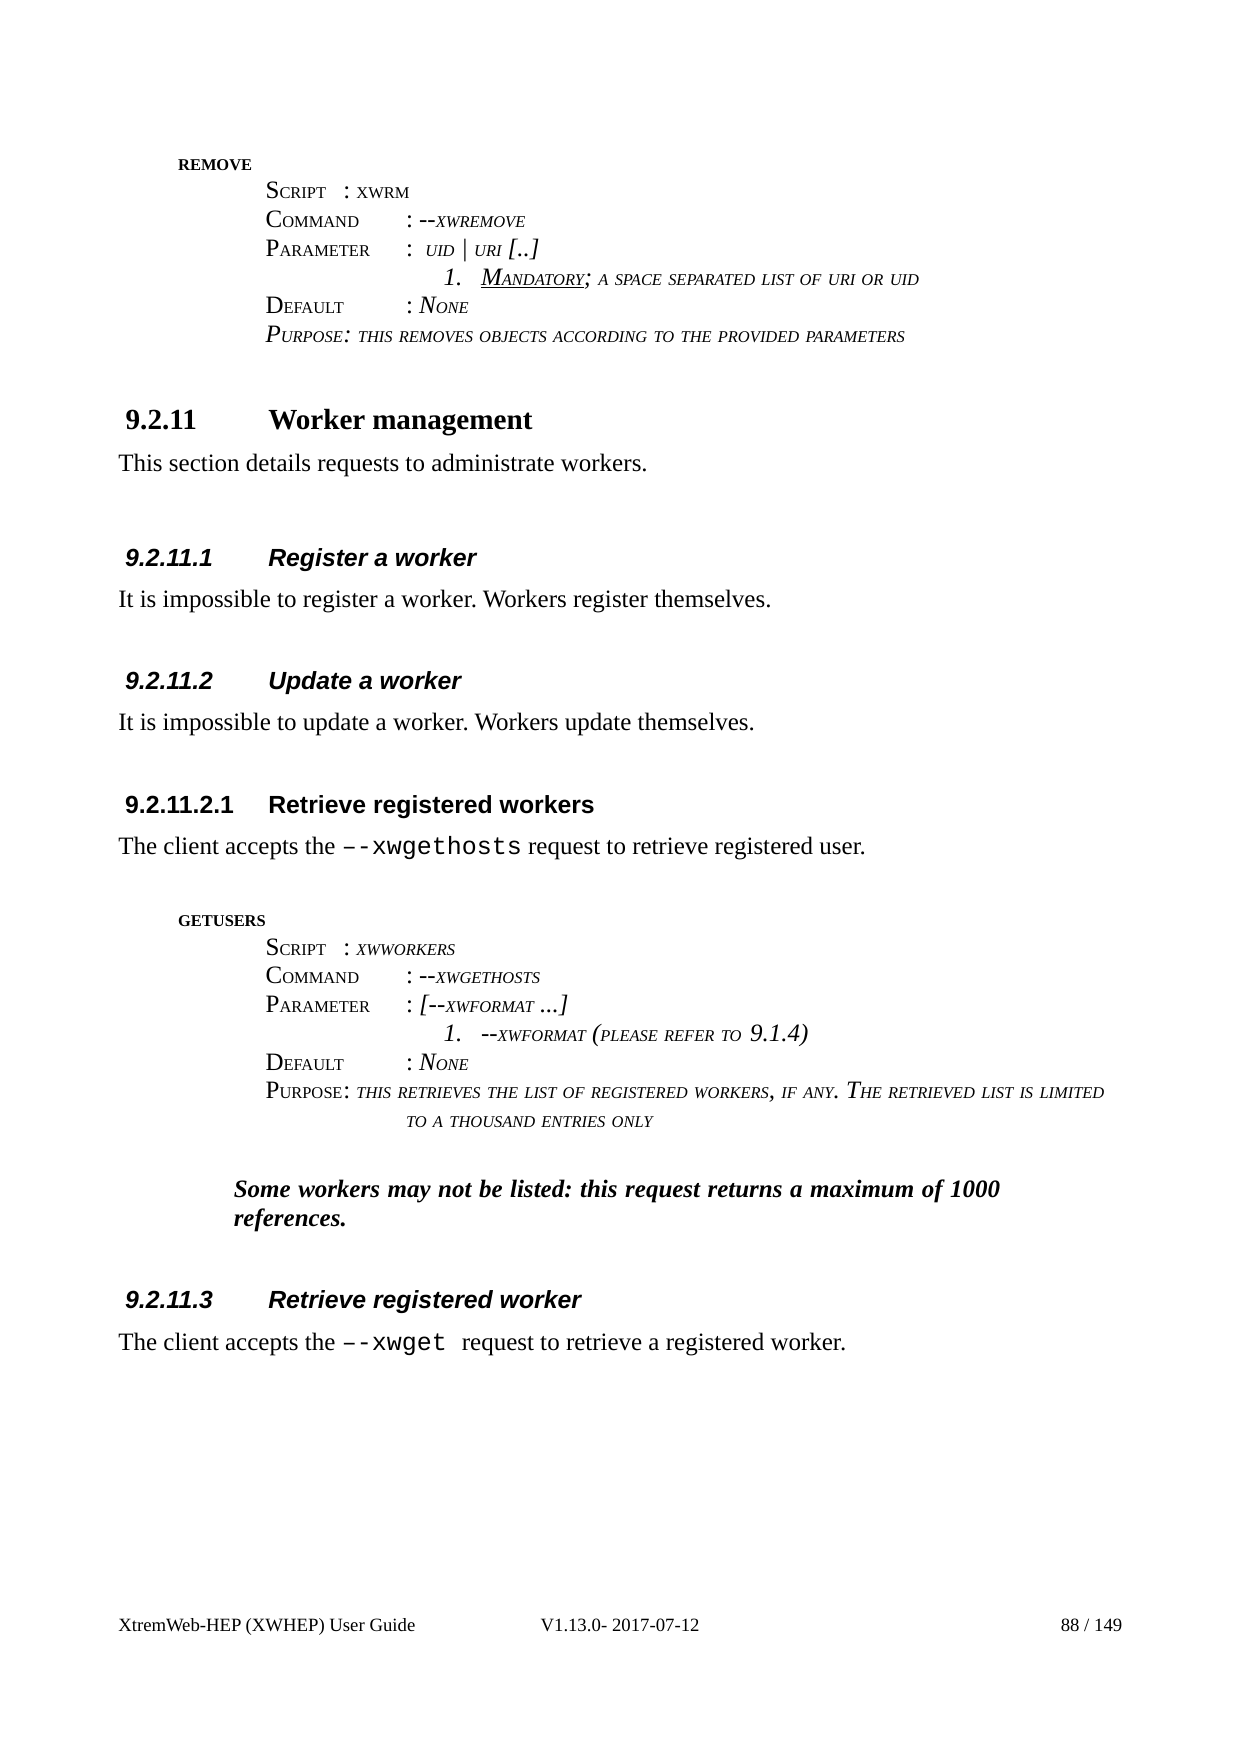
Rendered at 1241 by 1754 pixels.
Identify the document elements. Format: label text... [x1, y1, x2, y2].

list Mandatory; a space separated list of uri or uid [443, 262, 1122, 291]
text It is impossible to register a worker. Workers register themselves. [118, 584, 1122, 613]
text Command : --xwgethosts [265, 961, 1122, 989]
text Parameter : uid | uri [..] [265, 233, 1122, 262]
text Purpose : this retrieves the list of registered workers, if any. The retrieved list is limited to a thousand entries only [265, 1076, 1122, 1133]
subtitle Update a worker [118, 666, 1122, 695]
subtitle Retrieve registered workers [118, 790, 1122, 818]
text Purpose : this removes objects according to the provided parameters [265, 319, 1122, 348]
text It is impossible to update a worker. Workers update themselves. [118, 707, 1122, 736]
text Script : xwworkers [265, 932, 1122, 961]
text This section details requests to administrate workers. [118, 448, 1122, 477]
text Script : xwrm [265, 176, 1122, 204]
subtitle Register a worker [118, 543, 1122, 571]
text The client accepts the –-xwgethosts request to retrieve registered user. [118, 831, 1122, 862]
text Some workers may not be listed: this request returns a maximum of 1000 references. [233, 1174, 1004, 1232]
text Command : --xwremove [265, 204, 1122, 233]
text Default : None [265, 291, 1122, 319]
text getusers [178, 903, 1122, 932]
text Parameter : [--xwformat ...] [265, 989, 1122, 1018]
list --xwformat (please refer to 9.1.4) [443, 1018, 1122, 1047]
text remove [178, 147, 1122, 176]
text Default : None [265, 1047, 1122, 1076]
subtitle Worker management [118, 402, 1122, 435]
subtitle Retrieve registered worker [118, 1286, 1122, 1314]
text The client accepts the –-xwget request to retrieve a registered worker. [118, 1327, 1122, 1357]
